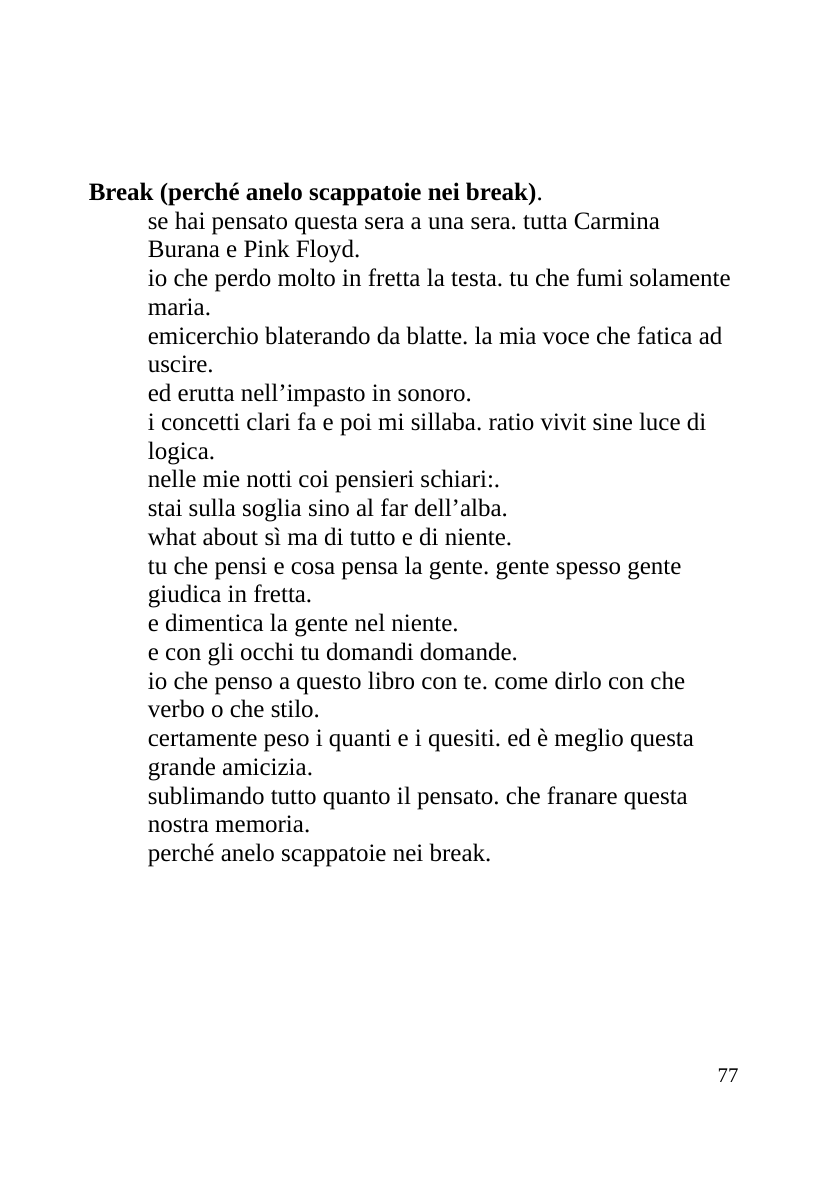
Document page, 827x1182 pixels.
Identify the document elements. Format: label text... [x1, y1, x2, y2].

text stai sulla soglia sino al far dell’alba. [148, 493, 738, 522]
text e dimentica la gente nel niente. [148, 608, 738, 637]
text Break (perché anelo scappatoie nei break). [88, 177, 738, 206]
text perché anelo scappatoie nei break. [148, 838, 738, 867]
text e con gli occhi tu domandi domande. [148, 637, 738, 666]
text io che penso a questo libro con te. come dirlo con che verbo o che stilo. [148, 666, 738, 723]
text tu che pensi e cosa pensa la gente. gente spesso gente giudica in fretta. [148, 551, 738, 608]
text nelle mie notti coi pensieri schiari:. [148, 464, 738, 493]
text certamente peso i quanti e i quesiti. ed è meglio questa grande amicizia. [148, 723, 738, 781]
text i concetti clari fa e poi mi sillaba. ratio vivit sine luce di logica. [148, 407, 738, 464]
text ed erutta nell’impasto in sonoro. [148, 378, 738, 407]
text io che perdo molto in fretta la testa. tu che fumi solamente maria. [148, 263, 738, 321]
text se hai pensato questa sera a una sera. tutta Carmina Burana e Pink Floyd. [148, 206, 738, 263]
text sublimando tutto quanto il pensato. che franare questa nostra memoria. [148, 781, 738, 838]
text what about sì ma di tutto e di niente. [148, 522, 738, 551]
text emicerchio blaterando da blatte. la mia voce che fatica ad uscire. [148, 321, 738, 378]
